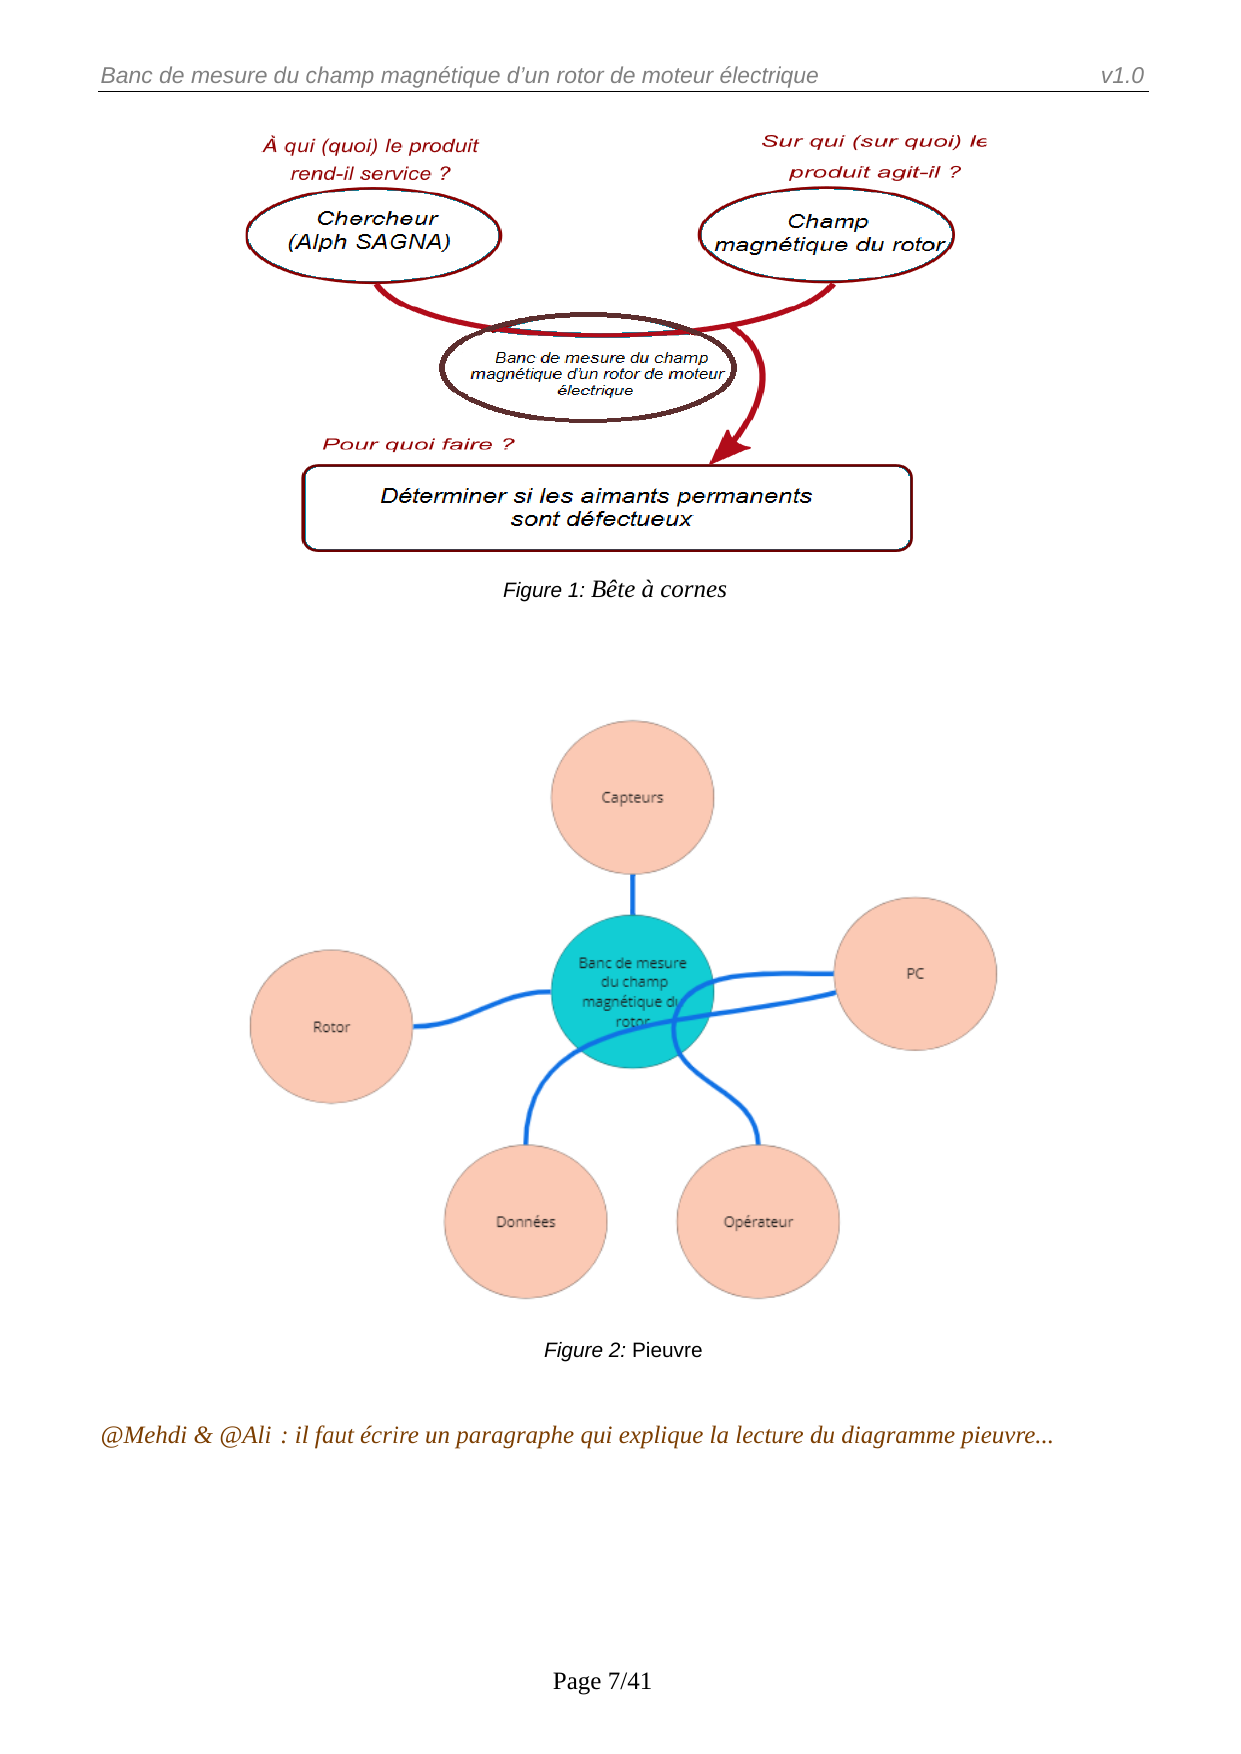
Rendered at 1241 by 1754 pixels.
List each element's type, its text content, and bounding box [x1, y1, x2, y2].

text @Mehdi & @Ali : il faut écrire un paragraphe qui explique la lecture du diagramme pieuvre... [100, 1420, 1146, 1448]
text Figure 2: Pieuvre [231, 1326, 1015, 1362]
text Figure 1: Bête à cornes [246, 562, 986, 603]
picture [230, 673, 1016, 1326]
